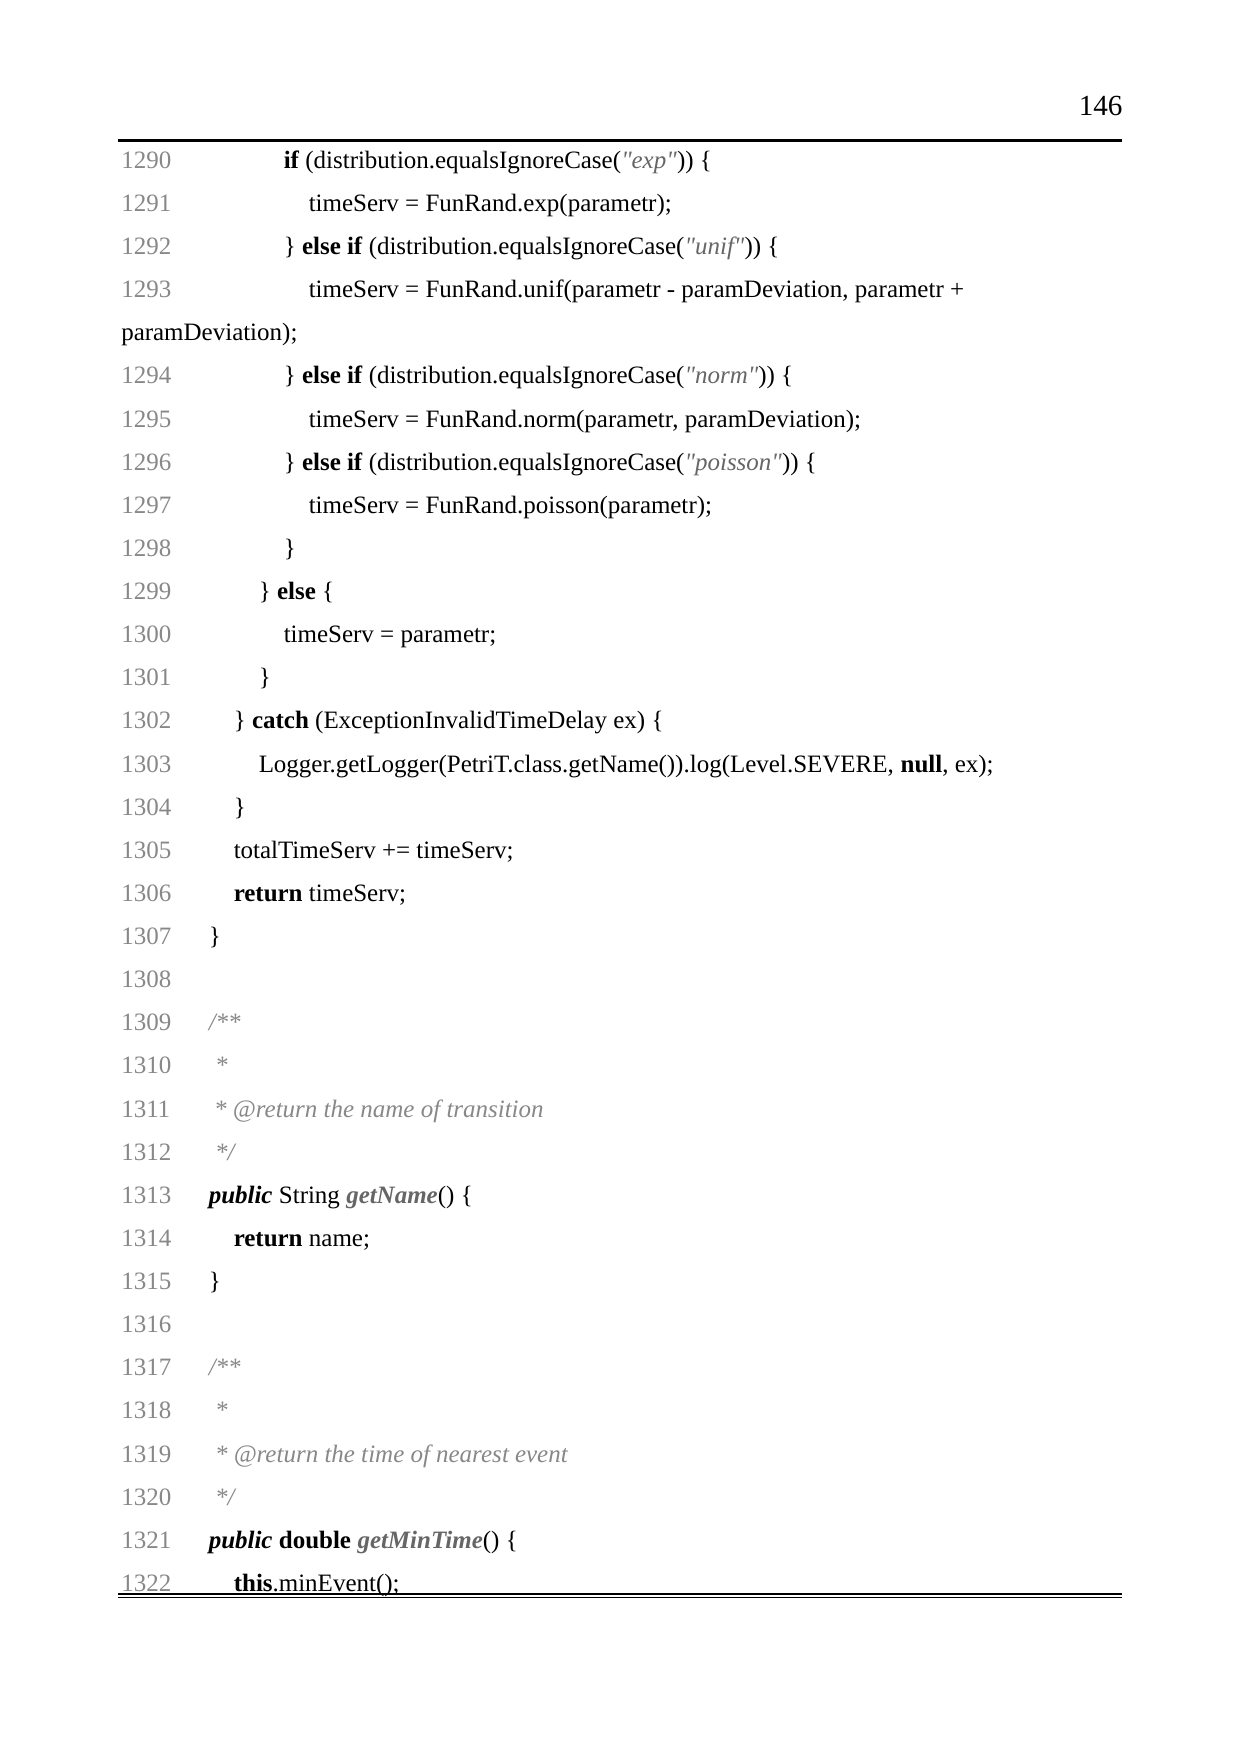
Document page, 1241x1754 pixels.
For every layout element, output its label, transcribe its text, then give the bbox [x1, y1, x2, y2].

text 1315 } [118, 1260, 1122, 1295]
text 1302 } catch (ExceptionInvalidTimeDelay ex) { [118, 699, 1122, 734]
text 1308 [118, 958, 1122, 993]
text 1310 * [118, 1044, 1122, 1079]
text 1298 } [118, 527, 1122, 562]
text 1307 } [118, 915, 1122, 950]
text 1320 */ [118, 1476, 1122, 1511]
text 1299 } else { [118, 570, 1122, 605]
text 1322 this.minEvent(); [118, 1562, 1122, 1593]
text 1294 } else if (distribution.equalsIgnoreCase("norm")) { [118, 354, 1122, 389]
text 1292 } else if (distribution.equalsIgnoreCase("unif")) { [118, 225, 1122, 260]
text 1304 } [118, 786, 1122, 821]
text 1316 [118, 1303, 1122, 1338]
text 1293 timeServ = FunRand.unif(parametr - paramDeviation, parametr + paramDeviation); [118, 268, 1122, 346]
text 1318 * [118, 1389, 1122, 1424]
text 1301 } [118, 656, 1122, 691]
text 1296 } else if (distribution.equalsIgnoreCase("poisson")) { [118, 441, 1122, 476]
text 1295 timeServ = FunRand.norm(parametr, paramDeviation); [118, 397, 1122, 432]
text 1313 public String getName() { [118, 1174, 1122, 1209]
text 1290 if (distribution.equalsIgnoreCase("exp")) { [118, 142, 1122, 174]
text 1306 return timeServ; [118, 872, 1122, 907]
text 1297 timeServ = FunRand.poisson(parametr); [118, 484, 1122, 519]
text 1309 /** [118, 1001, 1122, 1036]
text 1311 * @return the name of transition [118, 1087, 1122, 1122]
text 1291 timeServ = FunRand.exp(parametr); [118, 182, 1122, 217]
text 1303 Logger.getLogger(PetriT.class.getName()).log(Level.SEVERE, null, ex); [118, 742, 1122, 777]
text 1305 totalTimeServ += timeServ; [118, 829, 1122, 864]
text 1321 public double getMinTime() { [118, 1519, 1122, 1554]
text 1312 */ [118, 1131, 1122, 1166]
text 1317 /** [118, 1346, 1122, 1381]
text 1319 * @return the time of nearest event [118, 1432, 1122, 1467]
text 1314 return name; [118, 1217, 1122, 1252]
text 1300 timeServ = parametr; [118, 613, 1122, 648]
